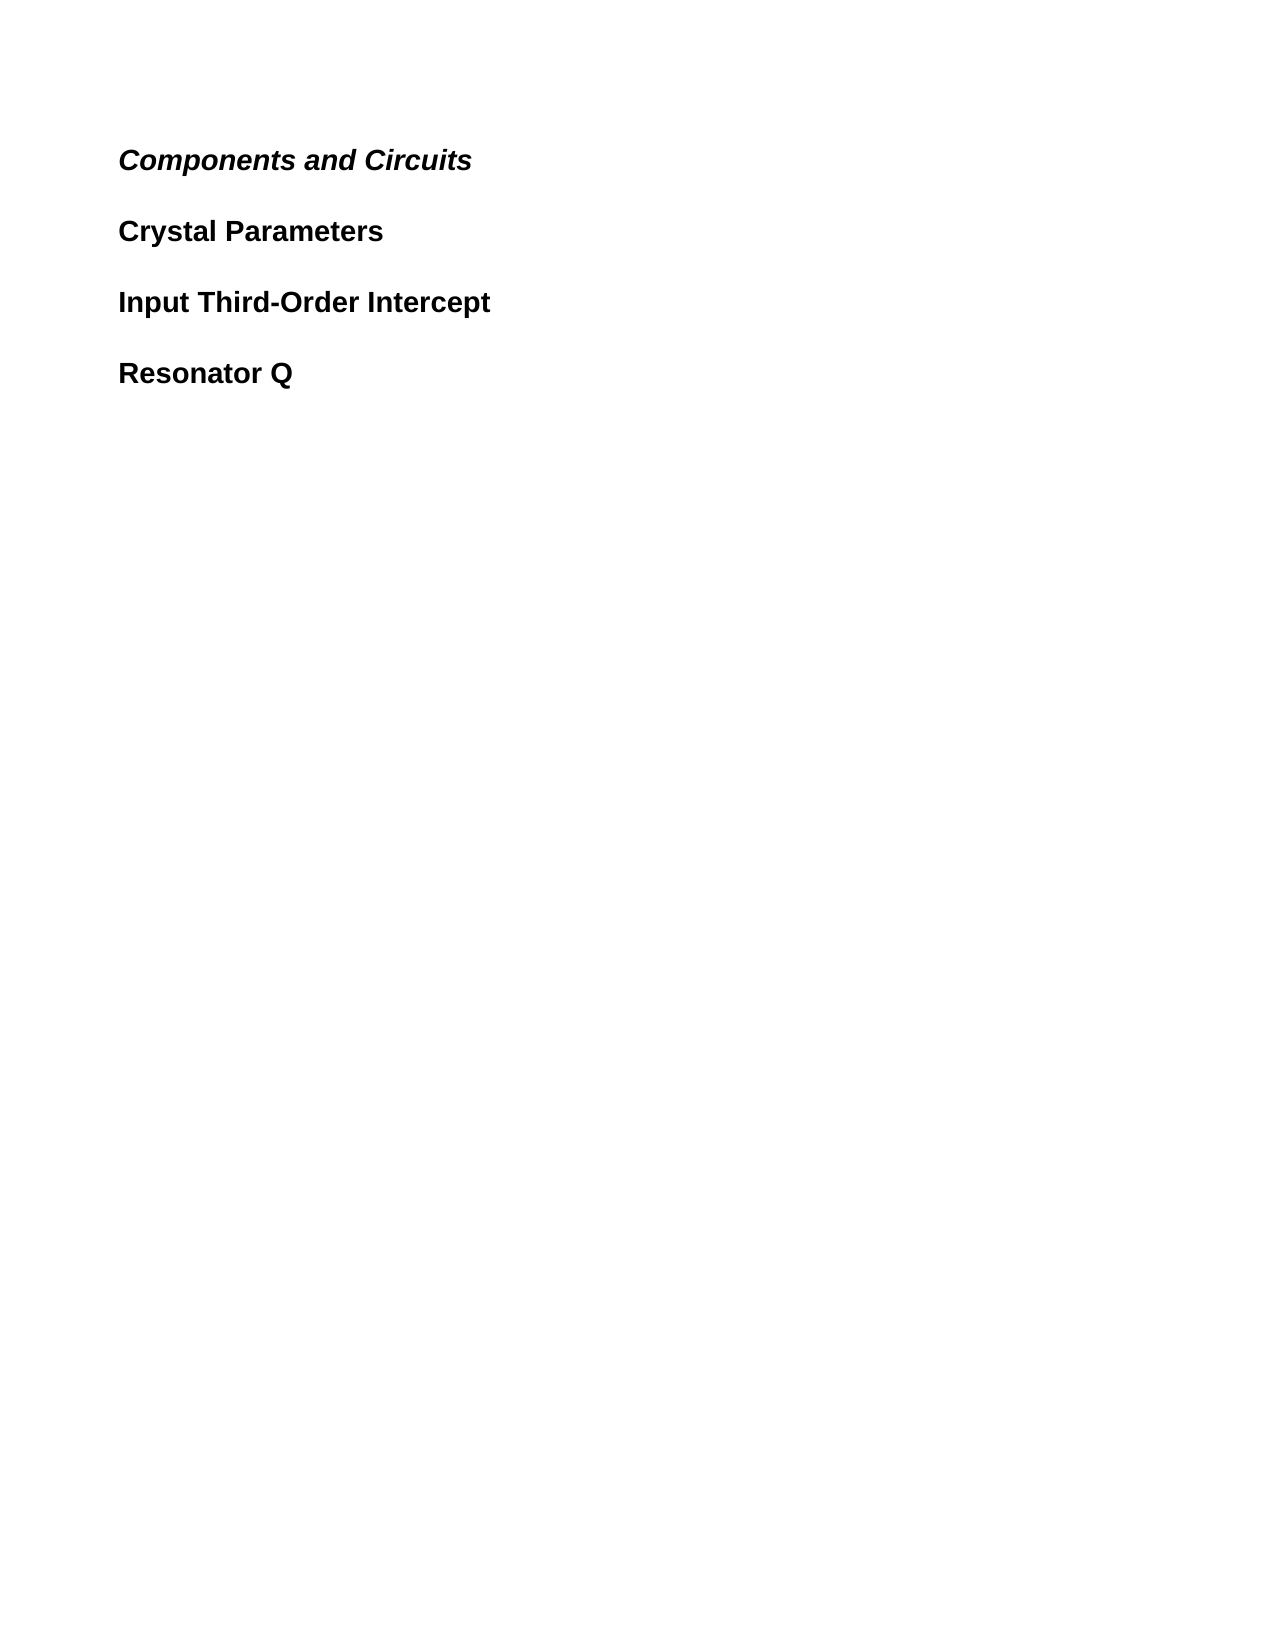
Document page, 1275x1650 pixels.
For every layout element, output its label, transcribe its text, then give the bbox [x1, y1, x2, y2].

subtitle Components and Circuits [118, 143, 1157, 177]
subtitle Resonator Q [118, 356, 1157, 390]
subtitle Input Third-Order Intercept [118, 285, 1157, 319]
subtitle Crystal Parameters [118, 214, 1157, 248]
